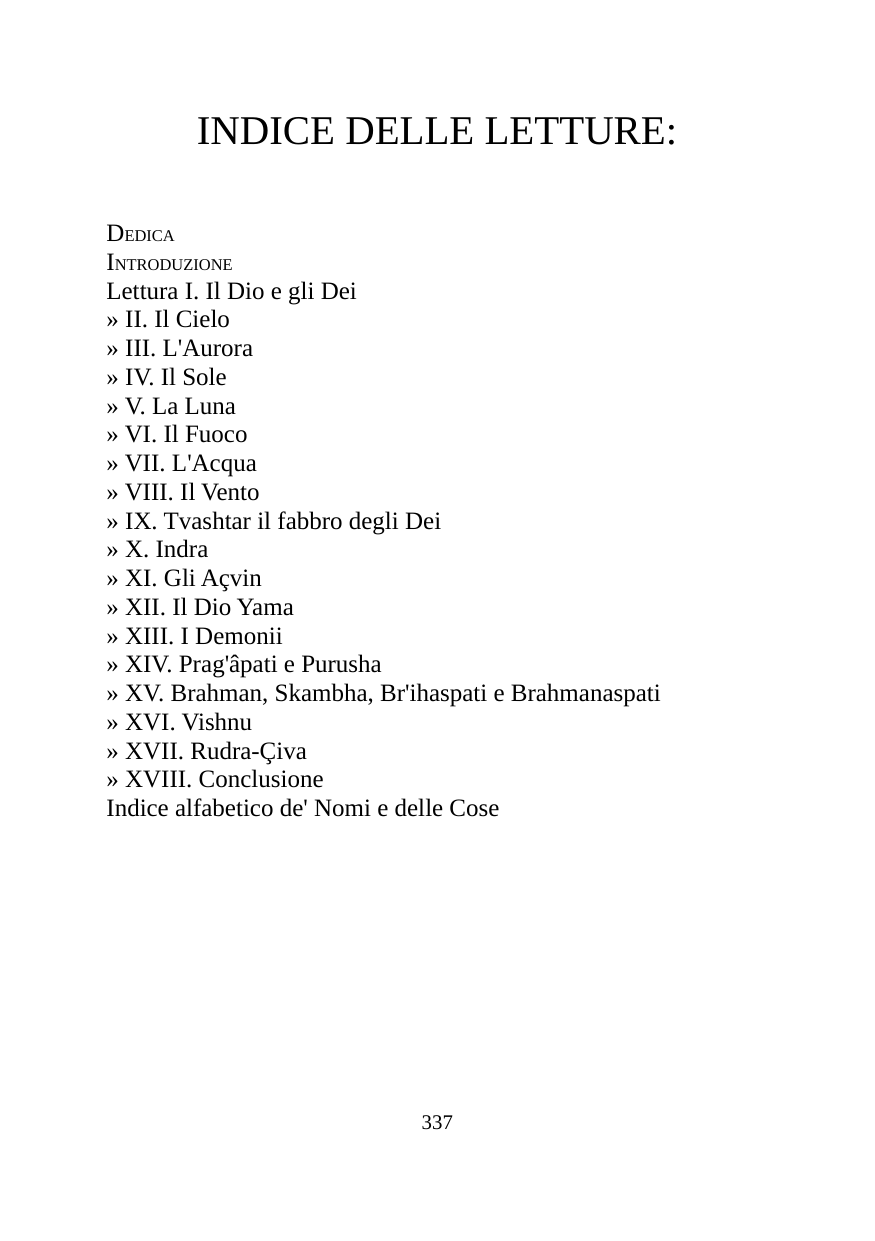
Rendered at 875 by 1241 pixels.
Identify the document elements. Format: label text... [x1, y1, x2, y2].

text Lettura I. Il Dio e gli Dei [106, 276, 768, 304]
text » XI. Gli Açvin [106, 563, 768, 592]
text » XII. Il Dio Yama [106, 592, 768, 621]
text » X. Indra [106, 534, 768, 563]
text » VIII. Il Vento [106, 477, 768, 506]
text Dedica [106, 218, 768, 247]
text » XIII. I Demonii [106, 621, 768, 649]
text » XV. Brahman, Skambha, Br'ihaspati e Brahmanaspati [106, 678, 768, 707]
text Introduzione [106, 247, 768, 276]
text » VI. Il Fuoco [106, 419, 768, 448]
text » IV. Il Sole [106, 362, 768, 391]
text » III. L'Aurora [106, 333, 768, 362]
text » XVIII. Conclusione [106, 764, 768, 793]
text » XVI. Vishnu [106, 707, 768, 736]
text » XIV. Prag'âpati e Purusha [106, 649, 768, 678]
text » II. Il Cielo [106, 304, 768, 333]
text » XVII. Rudra-Çiva [106, 736, 768, 764]
subtitle INDICE DELLE LETTURE: [106, 106, 768, 153]
text » IX. Tvashtar il fabbro degli Dei [106, 506, 768, 534]
text Indice alfabetico de' Nomi e delle Cose [106, 793, 768, 822]
text » VII. L'Acqua [106, 448, 768, 477]
text » V. La Luna [106, 391, 768, 419]
